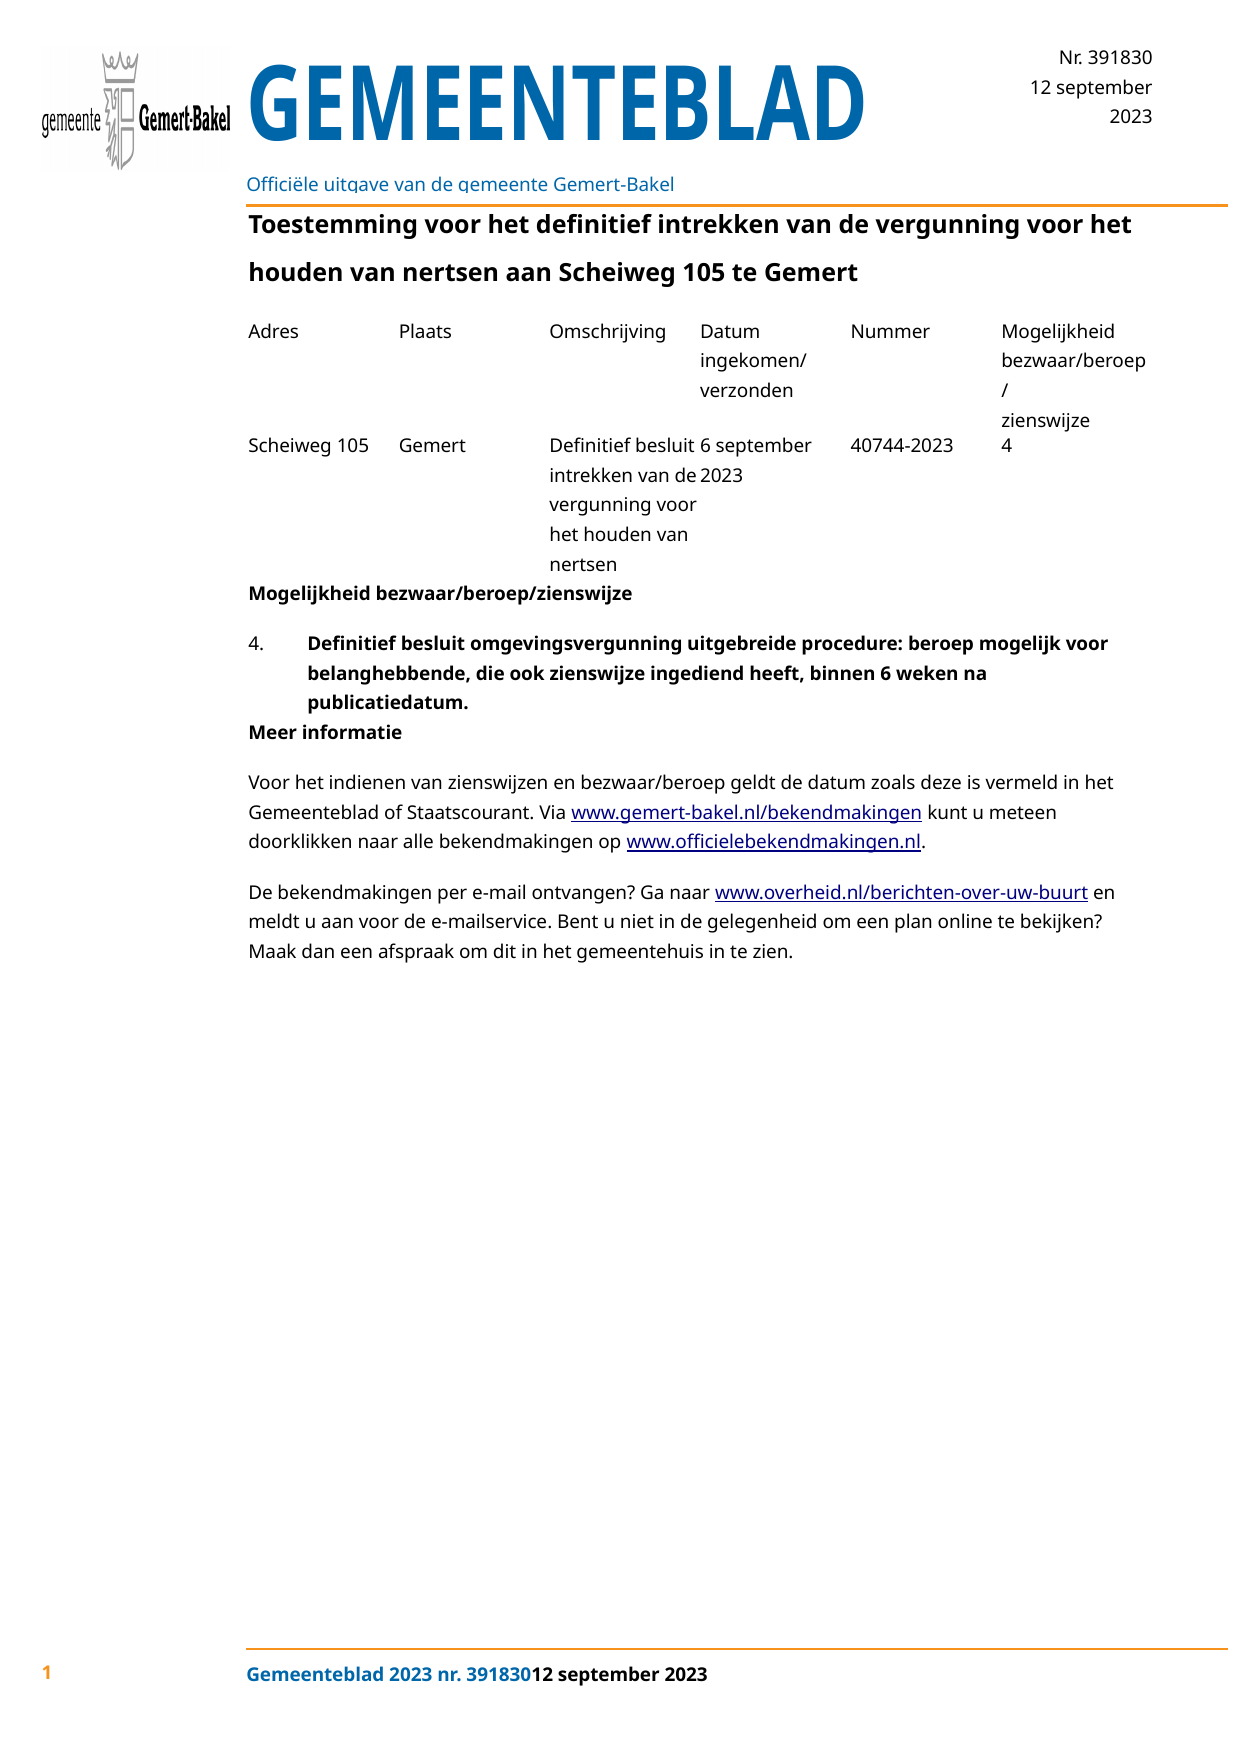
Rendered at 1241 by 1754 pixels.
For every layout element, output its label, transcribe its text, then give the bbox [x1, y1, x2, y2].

table_header Datum ingekomen/ verzonden [700, 318, 850, 432]
table_header Omschrijving [549, 318, 700, 432]
text Toestemming voor het definitief intrekken van de vergunning voor het houden van nertsen aan Scheiweg 105 te Gemert [248, 207, 1152, 288]
table_cell 40744-2023 [850, 433, 1001, 577]
table_cell Gemert [399, 433, 549, 577]
table_header Nummer [850, 318, 1001, 432]
picture [41, 47, 231, 172]
text Mogelijkheid bezwaar/beroep/zienswijze [248, 580, 1152, 606]
text Voor het indienen van zienswijzen en bezwaar/beroep geldt de datum zoals deze is vermeld in het Gemeenteblad of Staatscourant. Via www.gemert-bakel.nl/bekendmakingen kunt u meteen doorklikken naar alle bekendmakingen op www.officielebekendmakingen.nl. [248, 769, 1152, 854]
table_cell Definitief besluit intrekken van de vergunning voor het houden van nertsen [549, 433, 700, 577]
table_header Adres [248, 318, 398, 432]
table_header Mogelijkheid bezwaar/beroep/ zienswijze [1001, 318, 1152, 432]
text De bekendmakingen per e-mail ontvangen? Ga naar www.overheid.nl/berichten-over-uw-buurt en meldt u aan voor de e-mailservice. Bent u niet in de gelegenheid om een plan online te bekijken? Maak dan een afspraak om dit in het gemeentehuis in te zien. [248, 879, 1152, 964]
table_header Plaats [399, 318, 549, 432]
list Definitief besluit omgevingsvergunning uitgebreide procedure: beroep mogelijk voor belanghebbende, die ook zienswijze ingediend heeft, binnen 6 weken na publicatiedatum. [248, 630, 1152, 715]
text Meer informatie [248, 719, 1152, 745]
table_cell 4 [1001, 433, 1152, 577]
table_cell Scheiweg 105 [248, 433, 398, 577]
table_cell 6 september 2023 [700, 433, 850, 577]
